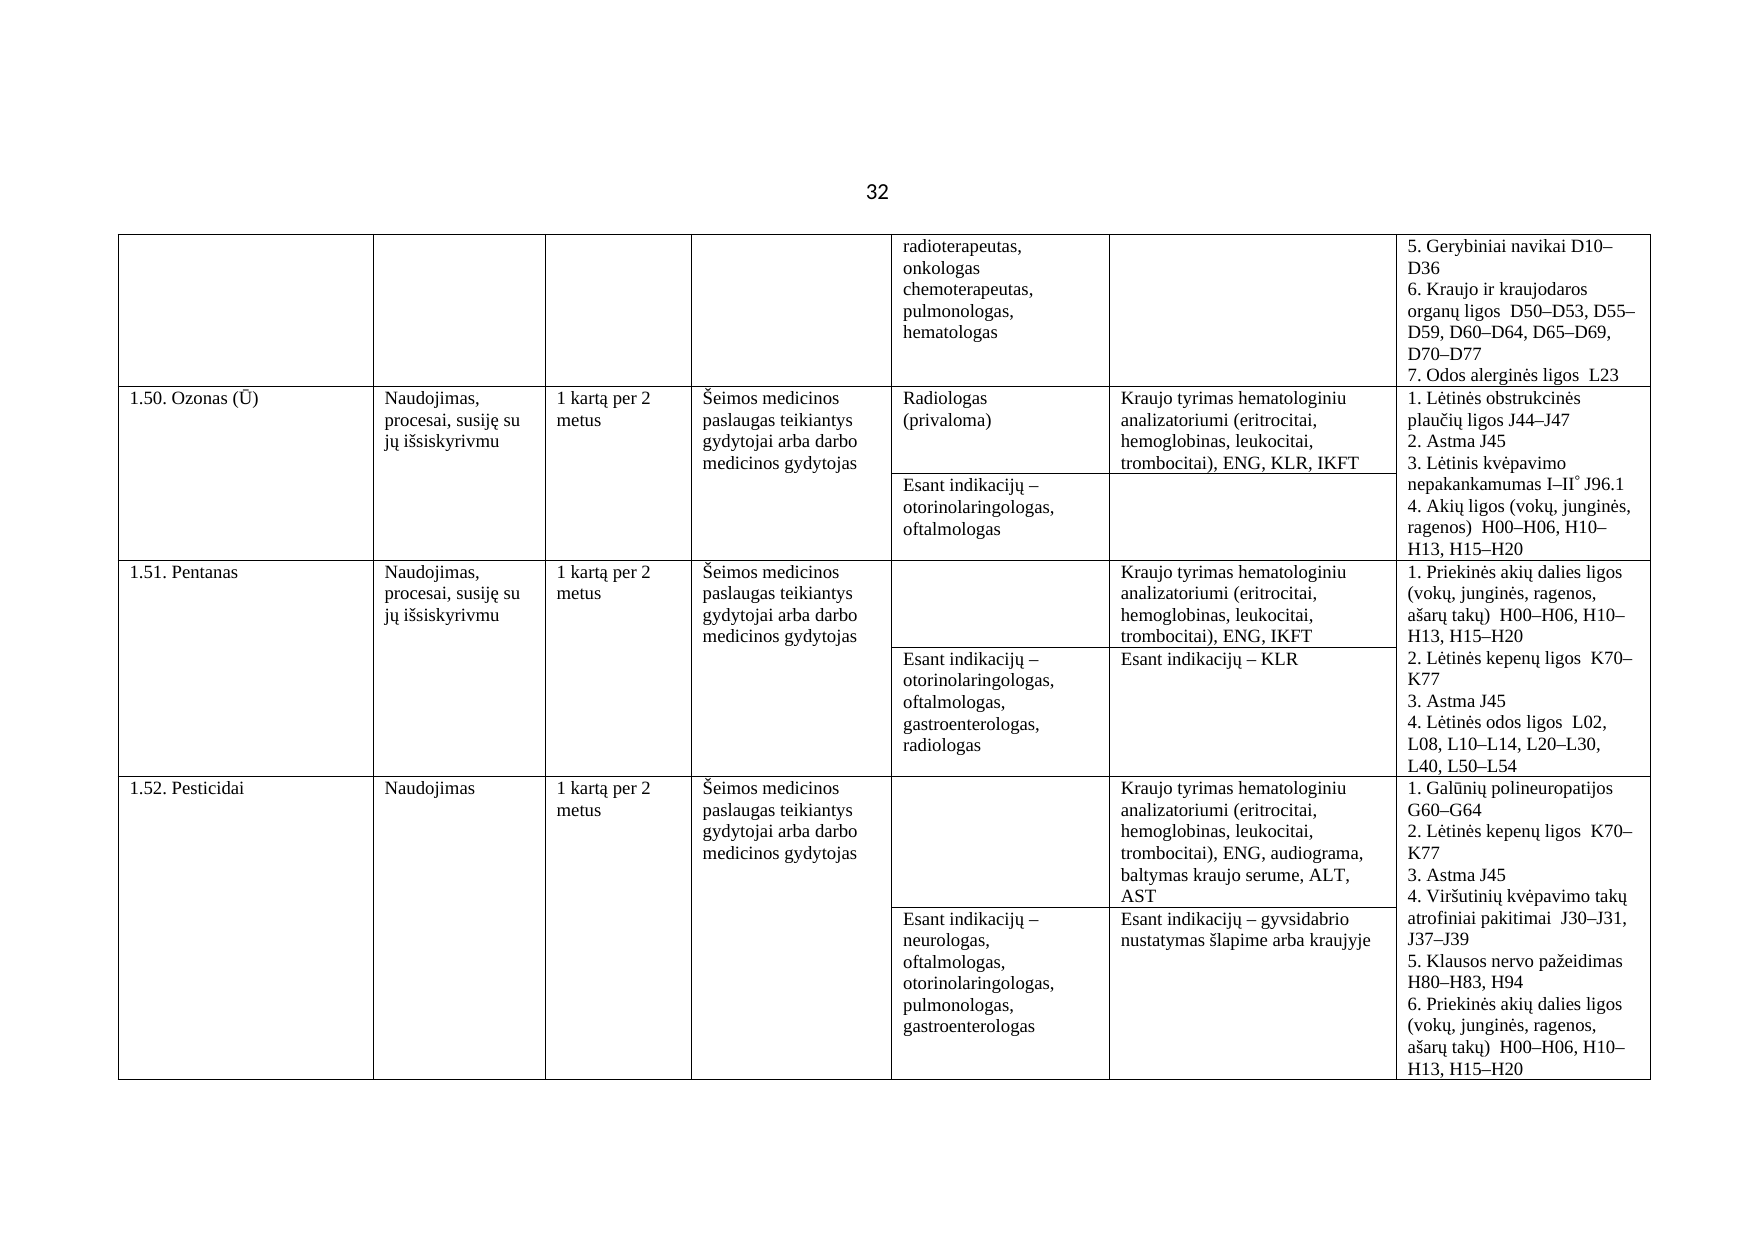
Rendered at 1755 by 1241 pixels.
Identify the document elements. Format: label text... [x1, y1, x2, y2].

table_cell 1 kartą per 2 metus [546, 777, 691, 1079]
table_cell 1 kartą per 2 metus [546, 387, 691, 559]
table_cell Radiologas (privaloma) [892, 387, 1109, 473]
table_cell Esant indikacijų – neurologas, oftalmologas, otorinolaringologas, pulmonologas, gastroenterologas [892, 908, 1109, 1079]
table_cell Kraujo tyrimas hematologiniu analizatoriumi (eritrocitai, hemoglobinas, leukocitai, trombocitai), ENG, audiograma, baltymas kraujo serume, ALT, AST [1110, 777, 1396, 907]
table_cell Naudojimas, procesai, susiję su jų išsiskyrivmu [374, 387, 545, 559]
table_cell [692, 235, 891, 386]
table_cell [892, 561, 1109, 647]
table_cell 1 kartą per 2 metus [546, 561, 691, 776]
table_cell [546, 235, 691, 386]
table_cell Kraujo tyrimas hematologiniu analizatoriumi (eritrocitai, hemoglobinas, leukocitai, trombocitai), ENG, IKFT [1110, 561, 1396, 647]
table_cell Šeimos medicinos paslaugas teikiantys gydytojai arba darbo medicinos gydytojas [692, 561, 891, 776]
table_cell 1. Priekinės akių dalies ligos (vokų, junginės, ragenos, ašarų takų) H00–H06, H10–H13, H15–H20 2. Lėtinės kepenų ligos K70–K77 3. Astma J45 4. Lėtinės odos ligos L02, L08, L10–L14, L20–L30, L40, L50–L54 [1397, 561, 1650, 776]
table_cell 1.51. Pentanas [119, 561, 373, 776]
table_cell [374, 235, 545, 386]
table_cell Šeimos medicinos paslaugas teikiantys gydytojai arba darbo medicinos gydytojas [692, 387, 891, 559]
table_cell [119, 235, 373, 386]
table_cell 1. Galūnių polineuropatijos G60–G64 2. Lėtinės kepenų ligos K70–K77 3. Astma J45 4. Viršutinių kvėpavimo takų atrofiniai pakitimai J30–J31, J37–J39 5. Klausos nervo pažeidimas H80–H83, H94 6. Priekinės akių dalies ligos (vokų, junginės, ragenos, ašarų takų) H00–H06, H10–H13, H15–H20 [1397, 777, 1650, 1079]
table_cell Šeimos medicinos paslaugas teikiantys gydytojai arba darbo medicinos gydytojas [692, 777, 891, 1079]
table_cell Naudojimas [374, 777, 545, 1079]
table_cell Esant indikacijų – gyvsidabrio nustatymas šlapime arba kraujyje [1110, 908, 1396, 1079]
table_cell Esant indikacijų – otorinolaringologas, oftalmologas, gastroenterologas, radiologas [892, 648, 1109, 776]
table_cell [1110, 474, 1396, 559]
table_cell Esant indikacijų – KLR [1110, 648, 1396, 776]
table_cell 1.50. Ozonas (Ū) [119, 387, 373, 559]
table_cell Naudojimas, procesai, susiję su jų išsiskyrivmu [374, 561, 545, 776]
table_cell Kraujo tyrimas hematologiniu analizatoriumi (eritrocitai, hemoglobinas, leukocitai, trombocitai), ENG, KLR, IKFT [1110, 387, 1396, 473]
table_cell [892, 777, 1109, 907]
table_cell [1110, 235, 1396, 386]
table_cell 1.52. Pesticidai [119, 777, 373, 1079]
table_cell radioterapeutas, onkologas chemoterapeutas, pulmonologas, hematologas [892, 235, 1109, 386]
table_cell Esant indikacijų – otorinolaringologas, oftalmologas [892, 474, 1109, 559]
table_cell 5. Gerybiniai navikai D10–D36 6. Kraujo ir kraujodaros organų ligos D50–D53, D55–D59, D60–D64, D65–D69, D70–D77 7. Odos alerginės ligos L23 [1397, 235, 1650, 386]
table_cell 1. Lėtinės obstrukcinės plaučių ligos J44–J47 2. Astma J45 3. Lėtinis kvėpavimo nepakankamumas I–II J96.1 4. Akių ligos (vokų, junginės, ragenos) H00–H06, H10–H13, H15–H20 [1397, 387, 1650, 559]
